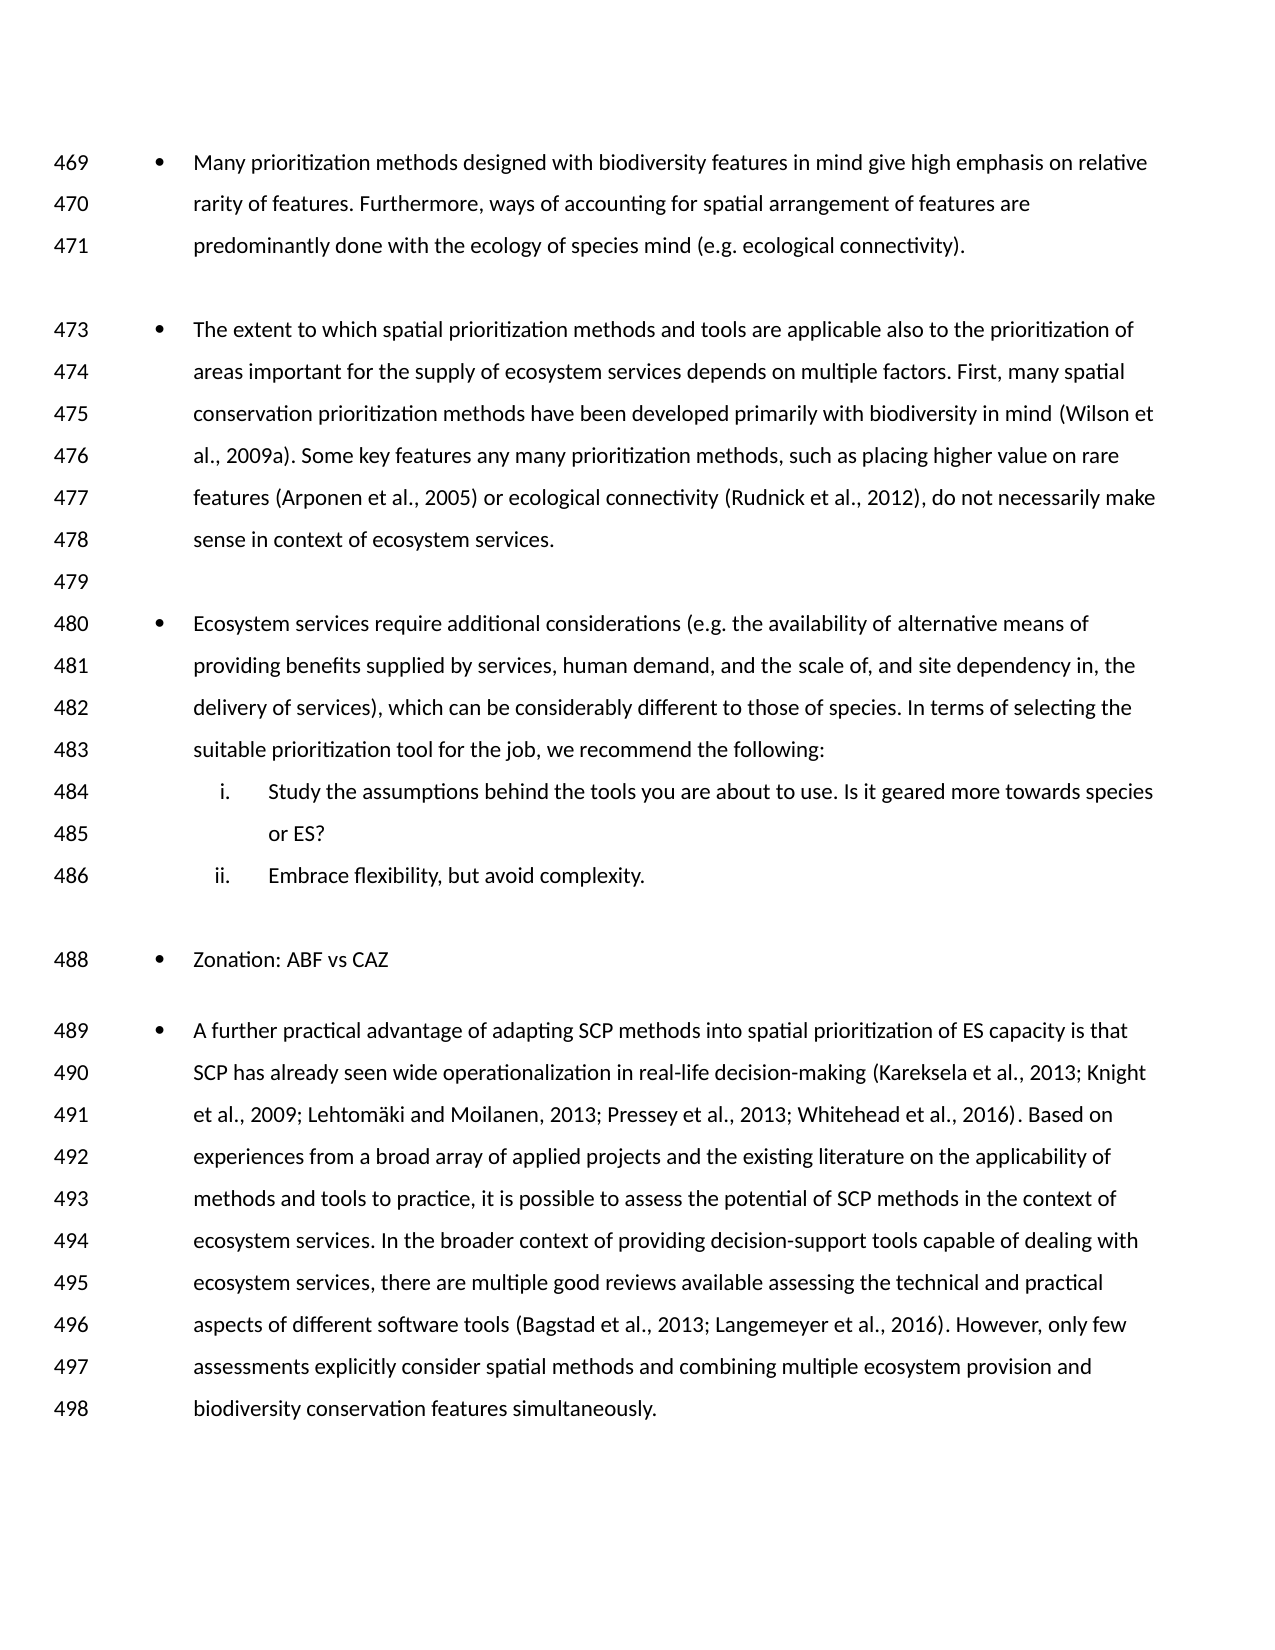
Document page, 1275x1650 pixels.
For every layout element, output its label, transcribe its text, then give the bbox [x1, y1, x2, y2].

list Zonation: ABF vs CAZ [156, 945, 1157, 973]
list Ecosystem services require additional considerations (e.g. the availability of alternative means of providing benefits supplied by services, human demand, and the scale of, and site dependency in, the delivery of services), which can be considerably different to those of species. In terms of selecting the suitable prioritization tool for the job, we recommend the following: [156, 609, 1157, 763]
list Many prioritization methods designed with biodiversity features in mind give high emphasis on relative rarity of features. Furthermore, ways of accounting for spatial arrangement of features are predominantly done with the ecology of species mind (e.g. ecological connectivity). [156, 148, 1157, 302]
list A further practical advantage of adapting SCP methods into spatial prioritization of ES capacity is that SCP has already seen wide operationalization in real-life decision-making (Kareksela et al., 2013; Knight et al., 2009; Lehtomäki and Moilanen, 2013; Pressey et al., 2013; Whitehead et al., 2016)⁠. Based on experiences from a broad array of applied projects and the existing literature on the applicability of methods and tools to practice, it is possible to assess the potential of SCP methods in the context of ecosystem services. In the broader context of providing decision-support tools capable of dealing with ecosystem services, there are multiple good reviews available assessing the technical and practical aspects of different software tools (Bagstad et al., 2013; Langemeyer et al., 2016)⁠. However, only few assessments explicitly consider spatial methods and combining multiple ecosystem provision and biodiversity conservation features simultaneously. [156, 1016, 1157, 1422]
list The extent to which spatial prioritization methods and tools are applicable also to the prioritization of areas important for the supply of ecosystem services depends on multiple factors. First, many spatial conservation prioritization methods have been developed primarily with biodiversity in mind (Wilson et al., 2009a). Some key features any many prioritization methods, such as placing higher value on rare features (Arponen et al., 2005) or ecological connectivity (Rudnick et al., 2012), do not necessarily make sense in context of ecosystem services. [156, 316, 1157, 553]
list Study the assumptions behind the tools you are about to use. Is it geared more towards species or ES? [231, 777, 1157, 847]
list Embrace flexibility, but avoid complexity. [231, 861, 1157, 931]
